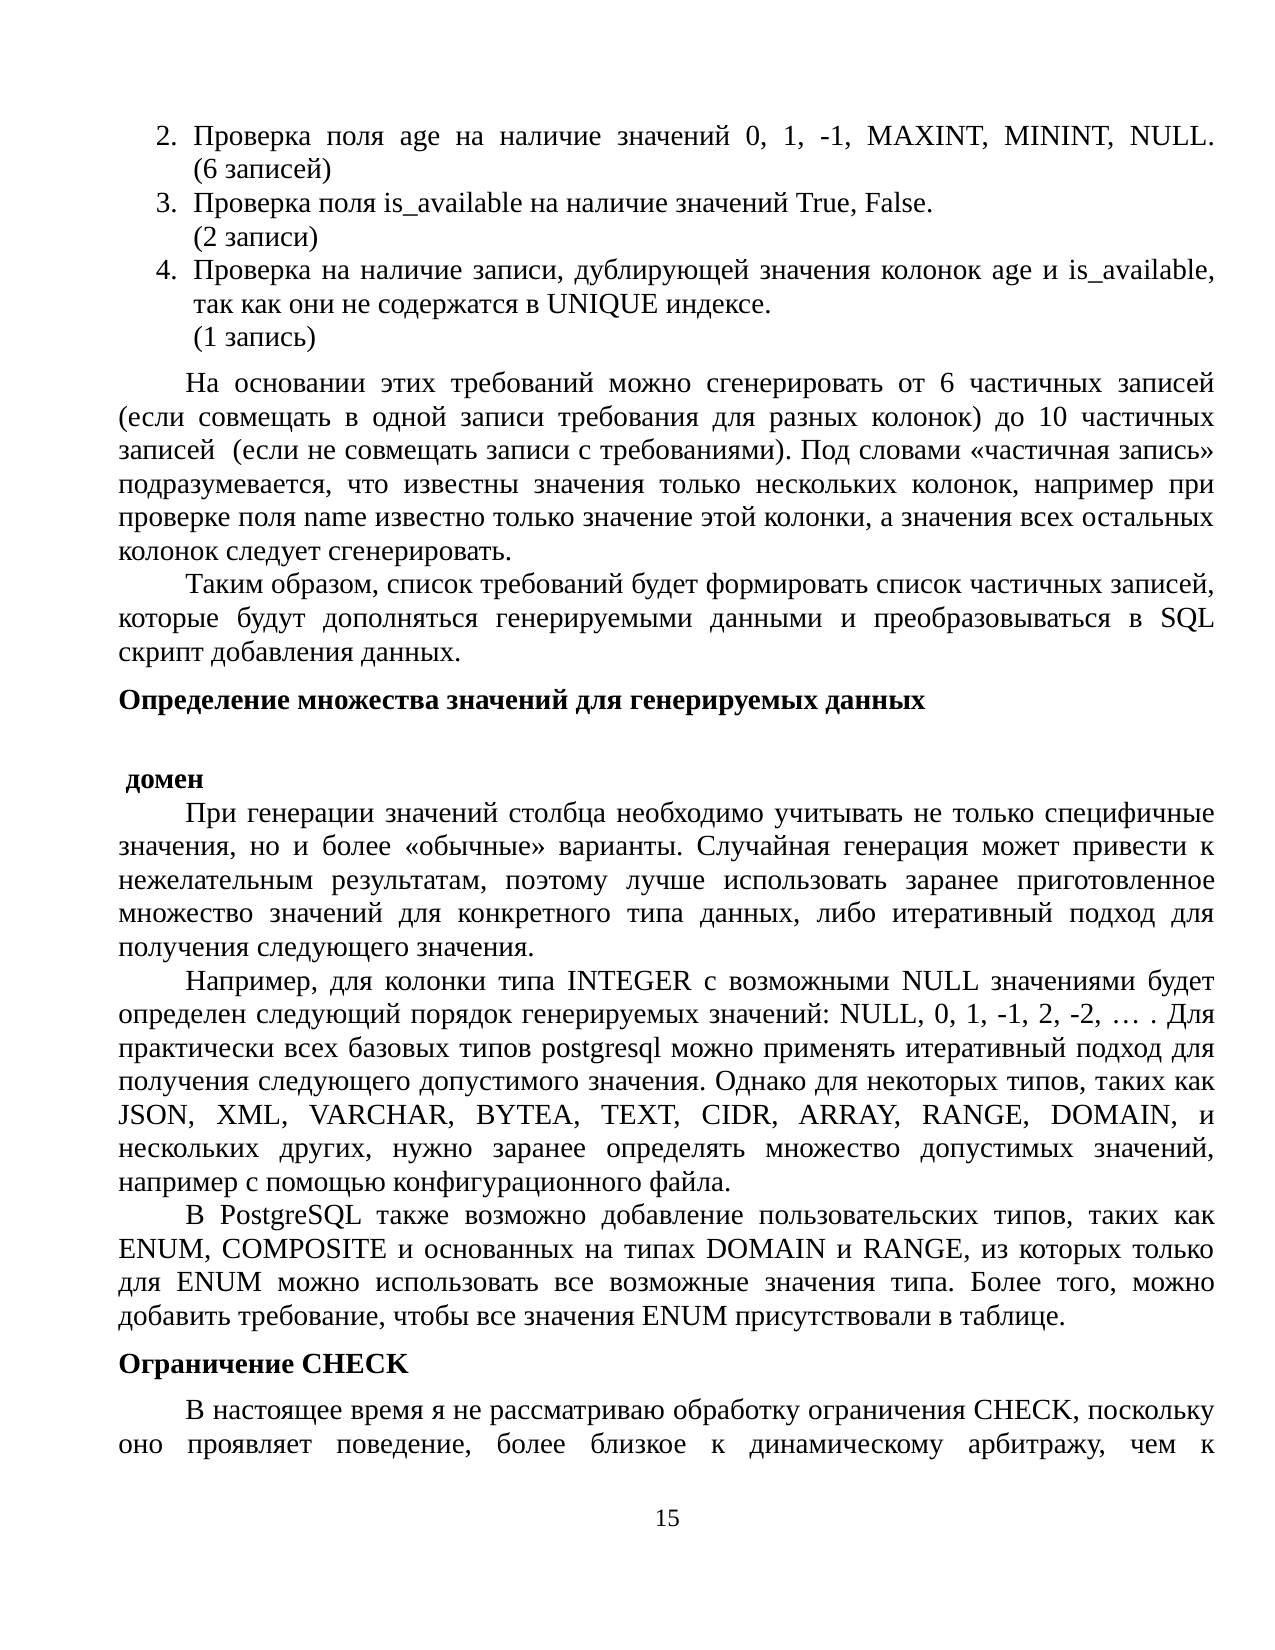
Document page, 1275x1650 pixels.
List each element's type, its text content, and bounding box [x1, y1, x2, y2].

text При генерации значений столбца необходимо учитывать не только специфичные значения, но и более «обычные» варианты. Случайная генерация может привести к нежелательным результатам, поэтому лучше использовать заранее приготовленное множество значений для конкретного типа данных, либо итеративный подход для получения следующего значения. [118, 795, 1216, 963]
text В настоящее время я не рассматриваю обработку ограничения CHECK, поскольку оно проявляет поведение, более близкое к динамическому арбитражу, чем к [118, 1392, 1216, 1459]
text На основании этих требований можно сгенерировать от 6 частичных записей (если совмещать в одной записи требования для разных колонок) до 10 частичных записей (если не совмещать записи с требованиями). Под словами «частичная запись» подразумевается, что известны значения только нескольких колонок, например при проверке поля name известно только значение этой колонки, а значения всех остальных колонок следует сгенерировать. [118, 365, 1216, 567]
list (1 запись) [193, 319, 1216, 353]
list Проверка поля age на наличие значений 0, 1, -1, MAXINT, MININT, NULL. (6 записей) [156, 118, 1216, 185]
text Например, для колонки типа INTEGER с возможными NULL значениями будет определен следующий порядок генерируемых значений: NULL, 0, 1, -1, 2, -2, … . Для практически всех базовых типов postgresql можно применять итеративный подход для получения следующего допустимого значения. Однако для некоторых типов, таких как JSON, XML, VARCHAR, BYTEA, TEXT, CIDR, ARRAY, RANGE, DOMAIN, и нескольких других, нужно заранее определять множество допустимых значений, например с помощью конфигурационного файла. [118, 963, 1216, 1197]
list Проверка поля is_available на наличие значений True, False. [156, 185, 1216, 219]
text домен [118, 761, 1216, 795]
text В PostgreSQL также возможно добавление пользовательских типов, таких как ENUM, COMPOSITE и основанных на типах DOMAIN и RANGE, из которых только для ENUM можно использовать все возможные значения типа. Более того, можно добавить требование, чтобы все значения ENUM присутствовали в таблице. [118, 1197, 1216, 1332]
subtitle Определение множества значений для генерируемых данных [118, 682, 1216, 715]
list Проверка на наличие записи, дублирующей значения колонок age и is_available, так как они не содержатся в UNIQUE индексе. [156, 252, 1216, 319]
subtitle Ограничение CHECK [118, 1346, 1216, 1380]
list (2 записи) [193, 219, 1216, 252]
text Таким образом, список требований будет формировать список частичных записей, которые будут дополняться генерируемыми данными и преобразовываться в SQL скрипт добавления данных. [118, 567, 1216, 667]
